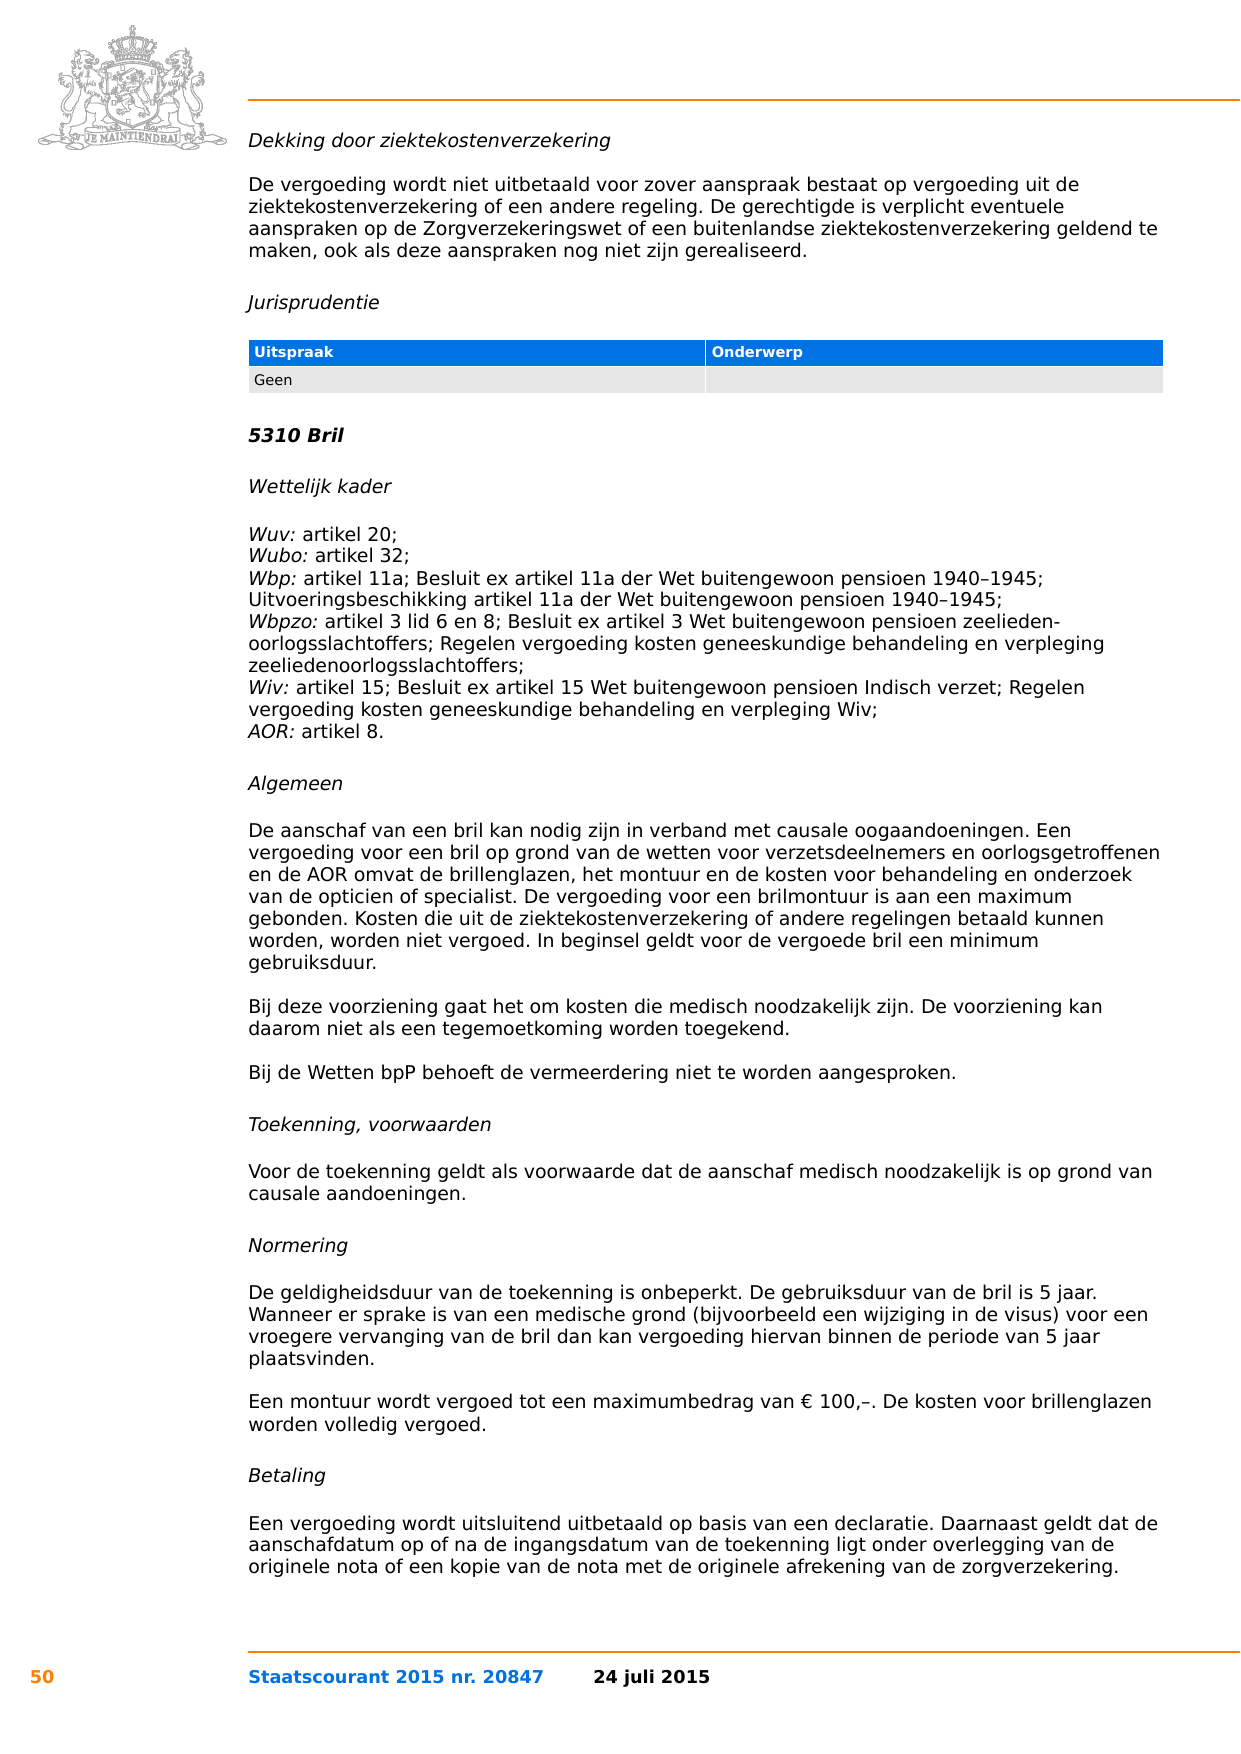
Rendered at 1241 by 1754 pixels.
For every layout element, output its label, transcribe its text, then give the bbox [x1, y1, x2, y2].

text Bij deze voorziening gaat het om kosten die medisch noodzakelijk zijn. De voorziening kan daarom niet als een tegemoetkoming worden toegekend. [248, 996, 1163, 1040]
subtitle Wettelijk kader [248, 476, 1163, 498]
text Een montuur wordt vergoed tot een maximumbedrag van € 100,–. De kosten voor brillenglazen worden volledig vergoed. [248, 1391, 1163, 1435]
text Wbpzo: artikel 3 lid 6 en 8; Besluit ex artikel 3 Wet buitengewoon pensioen zeelieden-oorlogsslachtoffers; Regelen vergoeding kosten geneeskundige behandeling en verpleging zeeliedenoorlogsslachtoffers; [248, 611, 1163, 677]
table_header Uitspraak [249, 340, 705, 366]
text Wuv: artikel 20; [248, 523, 1163, 545]
text Bij de Wetten bpP behoeft de vermeerdering niet te worden aangesproken. [248, 1062, 1163, 1084]
subtitle Betaling [248, 1465, 1163, 1487]
picture [38, 25, 227, 150]
text De aanschaf van een bril kan nodig zijn in verband met causale oogaandoeningen. Een vergoeding voor een bril op grond van de wetten voor verzetsdeelnemers en oorlogsgetroffenen en de AOR omvat de brillenglazen, het montuur en de kosten voor behandeling en onderzoek van de opticien of specialist. De vergoeding voor een brilmontuur is aan een maximum gebonden. Kosten die uit de ziektekostenverzekering of andere regelingen betaald kunnen worden, worden niet vergoed. In beginsel geldt voor de vergoede bril een minimum gebruiksduur. [248, 820, 1163, 974]
subtitle Algemeen [248, 773, 1163, 795]
table_cell Geen [249, 367, 705, 393]
text Wbp: artikel 11a; Besluit ex artikel 11a der Wet buitengewoon pensioen 1940–1945; Uitvoeringsbeschikking artikel 11a der Wet buitengewoon pensioen 1940–1945; [248, 567, 1163, 611]
table_header Onderwerp [706, 340, 1163, 366]
subtitle 5310 Bril [248, 424, 1163, 446]
subtitle Toekenning, voorwaarden [248, 1114, 1163, 1136]
text Wubo: artikel 32; [248, 545, 1163, 567]
text De vergoeding wordt niet uitbetaald voor zover aanspraak bestaat op vergoeding uit de ziektekostenverzekering of een andere regeling. De gerechtigde is verplicht eventuele aanspraken op de Zorgverzekeringswet of een buitenlandse ziektekostenverzekering geldend te maken, ook als deze aanspraken nog niet zijn gerealiseerd. [248, 174, 1163, 262]
text Voor de toekenning geldt als voorwaarde dat de aanschaf medisch noodzakelijk is op grond van causale aandoeningen. [248, 1161, 1163, 1205]
text Wiv: artikel 15; Besluit ex artikel 15 Wet buitengewoon pensioen Indisch verzet; Regelen vergoeding kosten geneeskundige behandeling en verpleging Wiv; [248, 677, 1163, 721]
subtitle Normering [248, 1235, 1163, 1257]
text De geldigheidsduur van de toekenning is onbeperkt. De gebruiksduur van de bril is 5 jaar. Wanneer er sprake is van een medische grond (bijvoorbeeld een wijziging in de visus) voor een vroegere vervanging van de bril dan kan vergoeding hiervan binnen de periode van 5 jaar plaatsvinden. [248, 1282, 1163, 1369]
text AOR: artikel 8. [248, 721, 1163, 743]
subtitle Dekking door ziektekostenverzekering [248, 130, 1163, 152]
text Een vergoeding wordt uitsluitend uitbetaald op basis van een declaratie. Daarnaast geldt dat de aanschafdatum op of na de ingangsdatum van de toekenning ligt onder overlegging van de originele nota of een kopie van de nota met de originele afrekening van de zorgverzekering. [248, 1512, 1163, 1578]
subtitle Jurisprudentie [248, 292, 1163, 314]
table_cell [706, 367, 1163, 393]
